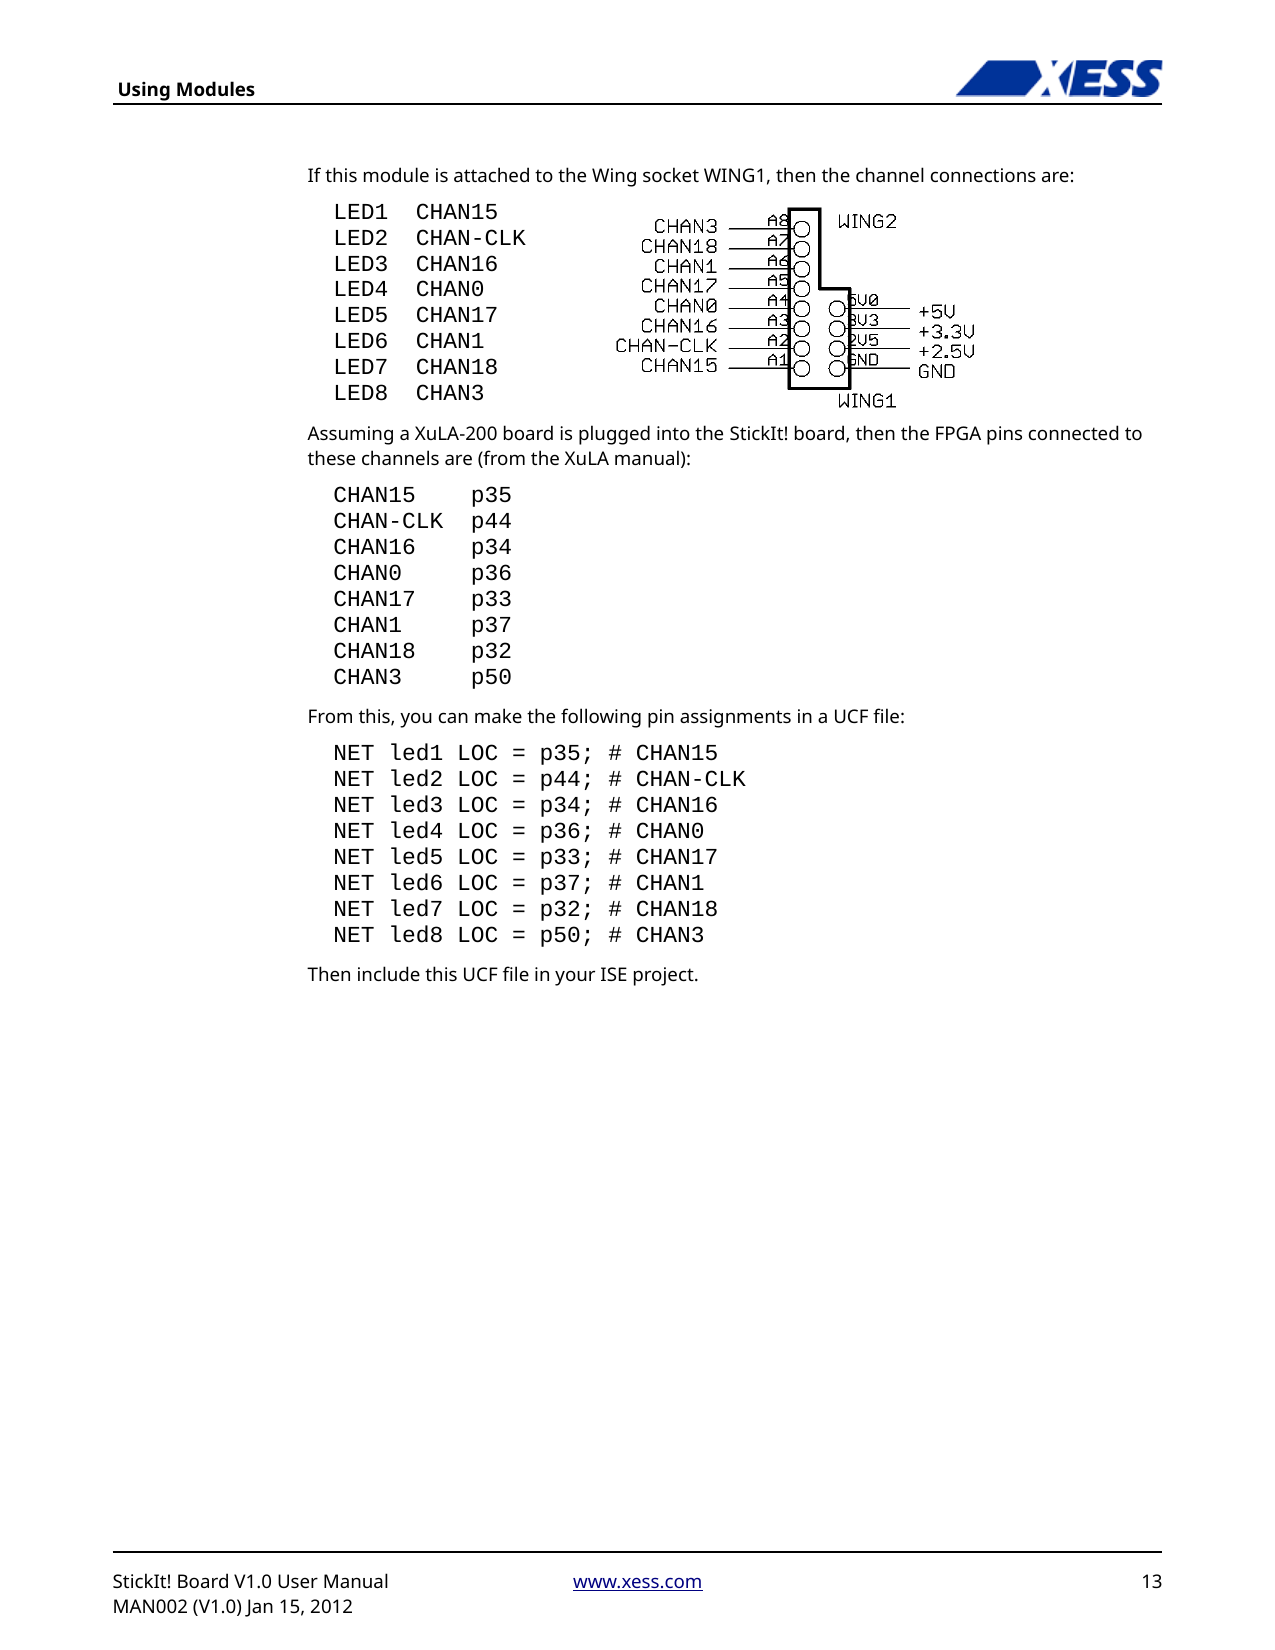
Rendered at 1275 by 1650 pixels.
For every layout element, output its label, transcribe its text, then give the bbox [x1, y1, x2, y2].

text NET led1 LOC = p35; # CHAN15 NET led2 LOC = p44; # CHAN-CLK NET led3 LOC = p34; # CHAN16 NET led4 LOC = p36; # CHAN0 NET led5 LOC = p33; # CHAN17 NET led6 LOC = p37; # CHAN1 NET led7 LOC = p32; # CHAN18 NET led8 LOC = p50; # CHAN3 [333, 742, 1162, 949]
picture [607, 206, 984, 423]
text From this, you can make the following pin assignments in a UCF file: [307, 703, 1162, 729]
text Then include this UCF file in your ISE project. [307, 962, 1162, 987]
picture [955, 60, 1163, 97]
text If this module is attached to the Wing socket WING1, then the channel connections are: [307, 162, 1162, 187]
text CHAN15 p35 CHAN-CLK p44 CHAN16 p34 CHAN0 p36 CHAN17 p33 CHAN1 p37 CHAN18 p32 CHAN3 p50 [333, 483, 1162, 691]
text LED1 CHAN15 LED2 CHAN-CLK LED3 CHAN16 LED4 CHAN0 LED5 CHAN17 LED6 CHAN1 LED7 CHAN18 LED8 CHAN3 [333, 200, 1162, 407]
text Assuming a XuLA-200 board is plugged into the StickIt! board, then the FPGA pins connected to these channels are (from the XuLA manual): [307, 420, 1162, 471]
